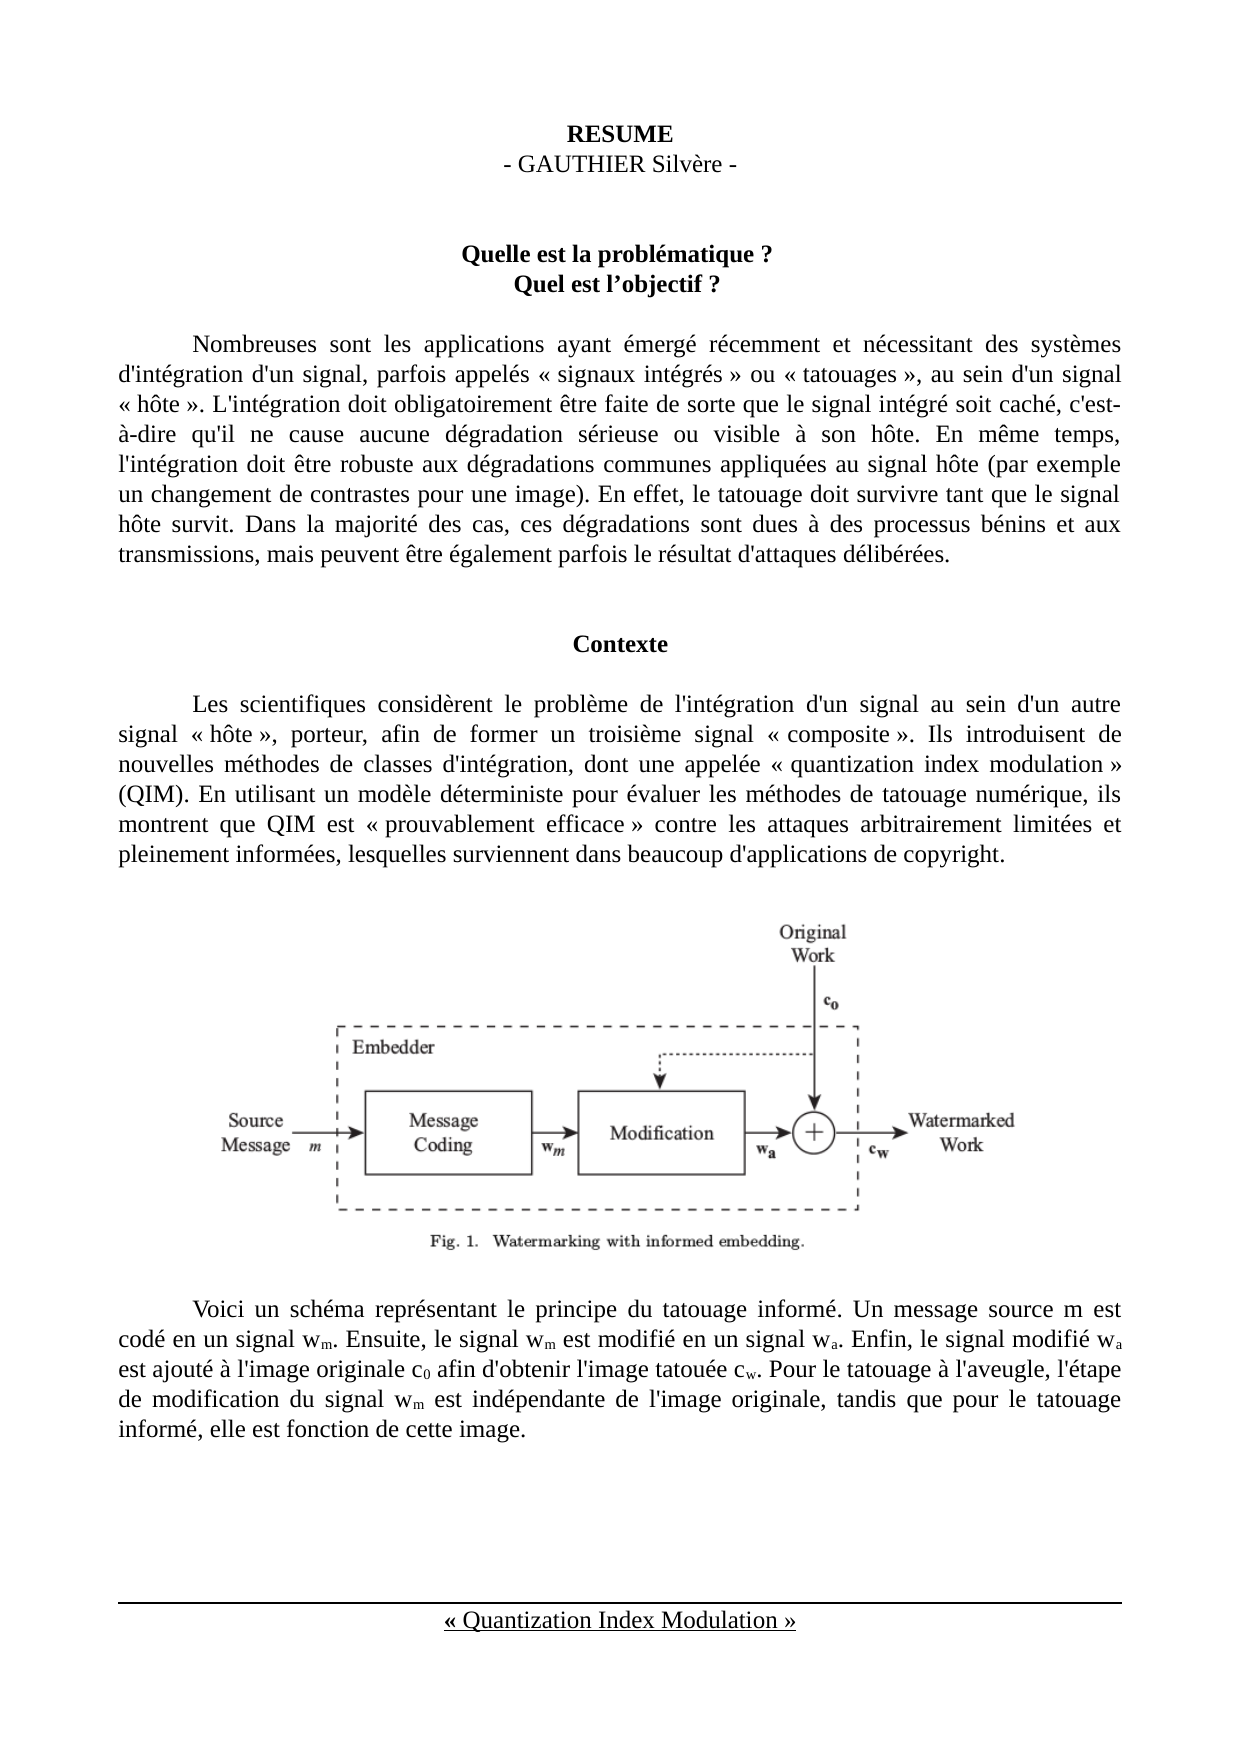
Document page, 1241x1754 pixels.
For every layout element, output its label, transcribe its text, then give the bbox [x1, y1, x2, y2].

text Les scientifiques considèrent le problème de l'intégration d'un signal au sein d'un autre signal « hôte », porteur, afin de former un troisième signal « composite ». Ils introduisent de nouvelles méthodes de classes d'intégration, dont une appelée « quantization index modulation » (QIM). En utilisant un modèle déterministe pour évaluer les méthodes de tatouage numérique, ils montrent que QIM est « prouvablement efficace » contre les attaques arbitrairement limitées et pleinement informées, lesquelles surviennent dans beaucoup d'applications de copyright. [118, 688, 1122, 868]
text Quelle est la problématique ? [118, 238, 1122, 268]
text Contexte [118, 628, 1122, 658]
text « Quantization Index Modulation » [118, 1604, 1122, 1634]
text RESUME [118, 118, 1122, 148]
text Quel est l’objectif ? [118, 268, 1122, 298]
text Nombreuses sont les applications ayant émergé récemment et nécessitant des systèmes d'intégration d'un signal, parfois appelés « signaux intégrés » ou « tatouages », au sein d'un signal « hôte ». L'intégration doit obligatoirement être faite de sorte que le signal intégré soit caché, c'est-à-dire qu'il ne cause aucune dégradation sérieuse ou visible à son hôte. En même temps, l'intégration doit être robuste aux dégradations communes appliquées au signal hôte (par exemple un changement de contrastes pour une image). En effet, le tatouage doit survivre tant que le signal hôte survit. Dans la majorité des cas, ces dégradations sont dues à des processus bénins et aux transmissions, mais peuvent être également parfois le résultat d'attaques délibérées. [118, 328, 1122, 568]
picture [118, 898, 1123, 1264]
text Voici un schéma représentant le principe du tatouage informé. Un message source m est codé en un signal wm. Ensuite, le signal wm est modifié en un signal wa. Enfin, le signal modifié wa est ajouté à l'image originale c0 afin d'obtenir l'image tatouée cw. Pour le tatouage à l'aveugle, l'étape de modification du signal wm est indépendante de l'image originale, tandis que pour le tatouage informé, elle est fonction de cette image. [118, 1293, 1122, 1443]
text - GAUTHIER Silvère - [118, 148, 1122, 178]
